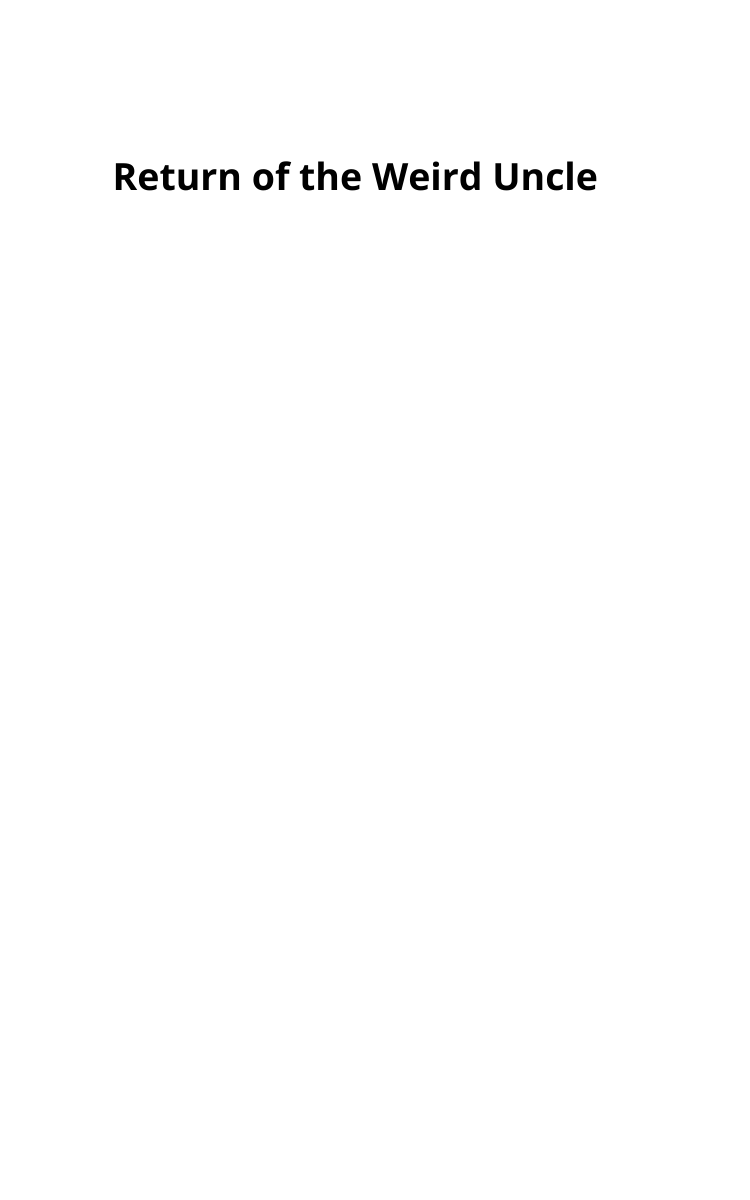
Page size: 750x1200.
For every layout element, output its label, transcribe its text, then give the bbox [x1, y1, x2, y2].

subtitle Return of the Weird Uncle [112, 150, 637, 201]
